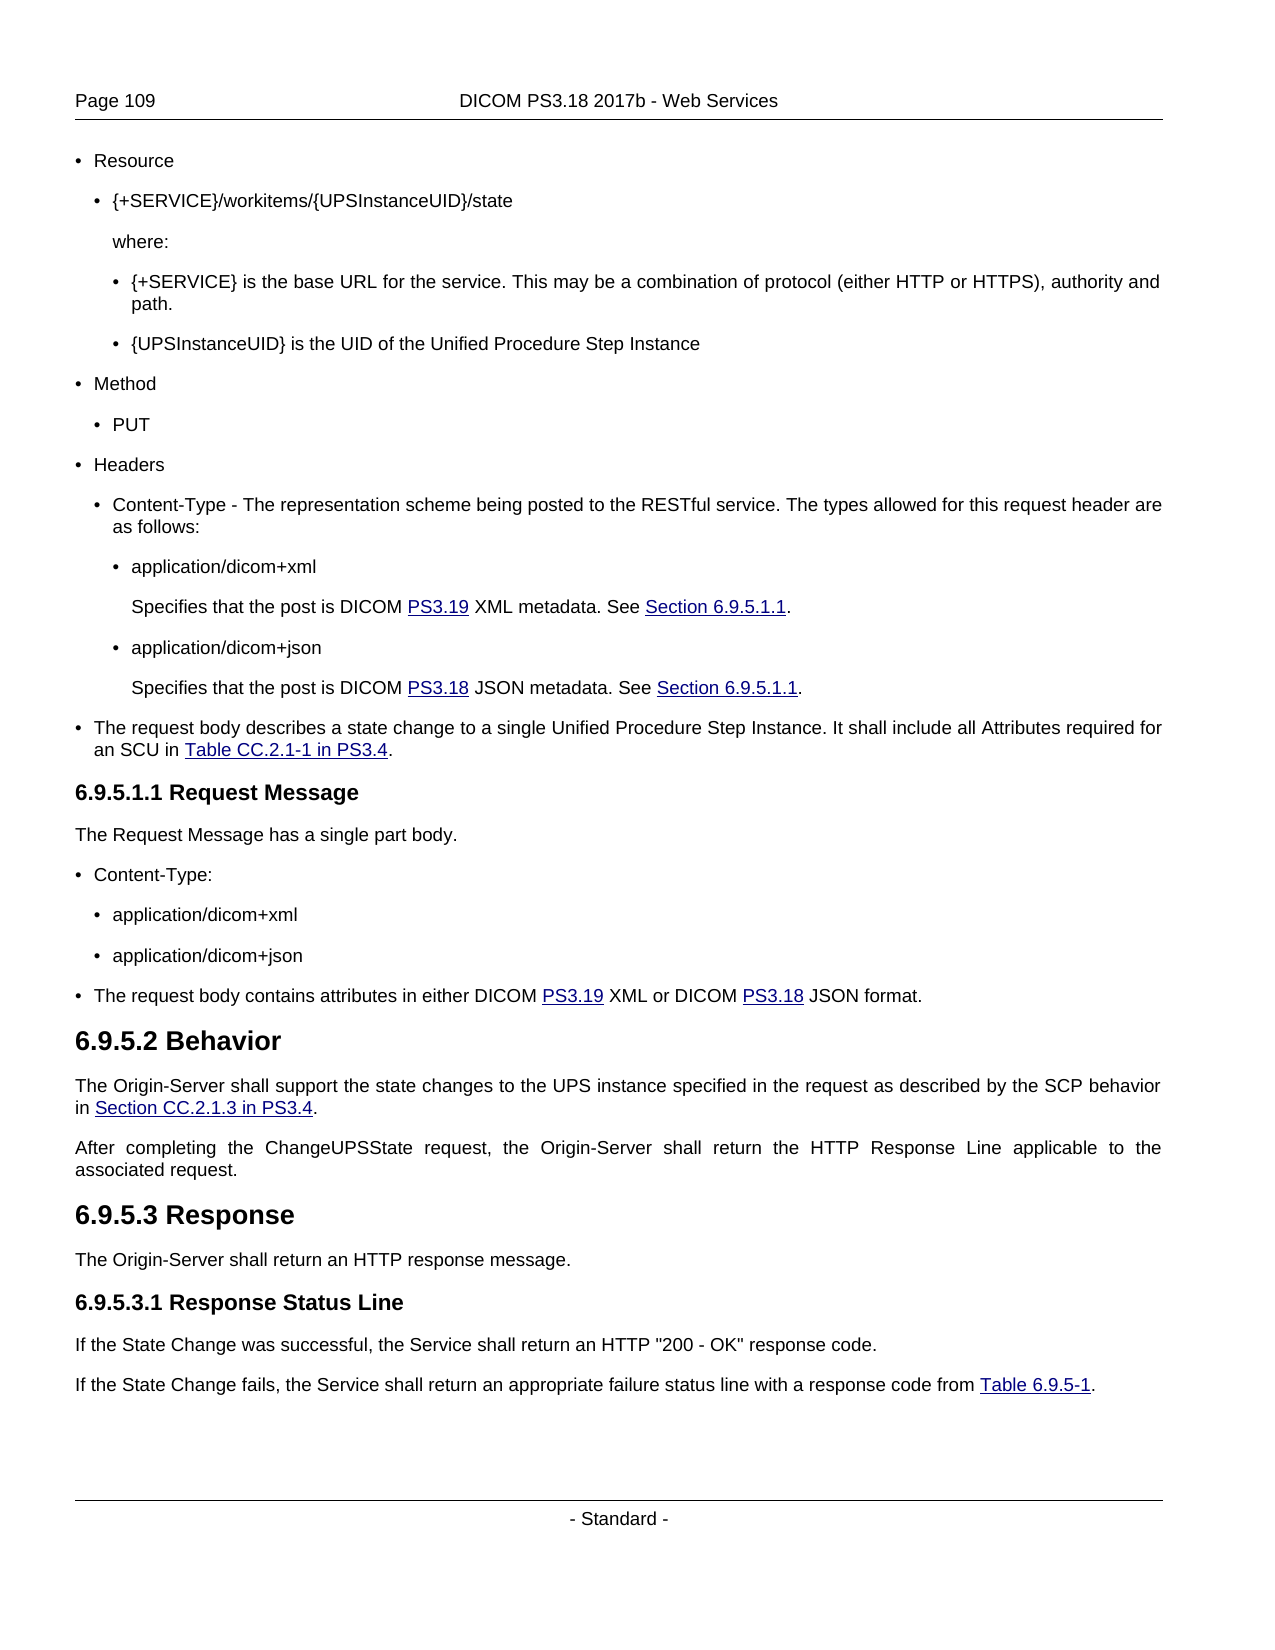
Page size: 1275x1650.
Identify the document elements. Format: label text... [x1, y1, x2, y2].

list Method [75, 373, 1162, 395]
text If the State Change was successful, the Service shall return an HTTP "200 - OK" response code. [75, 1334, 1162, 1355]
list {UPSInstanceUID} is the UID of the Unified Procedure Step Instance [112, 333, 1162, 354]
text After completing the ChangeUPSState request, the Origin-Server shall return the HTTP Response Line applicable to the associated request. [75, 1137, 1162, 1180]
list application/dicom+xml [112, 556, 1162, 577]
list {+SERVICE}/workitems/{UPSInstanceUID}/state [94, 190, 1162, 212]
text 6.9.5.3.1 Response Status Line [75, 1289, 1162, 1315]
list PUT [94, 413, 1162, 435]
list Resource [75, 150, 1162, 172]
list The request body describes a state change to a single Unified Procedure Step Instance. It shall include all Attributes required for an SCU in Table CC.2.1-1 in PS3.4. [75, 717, 1162, 760]
list application/dicom+xml [94, 904, 1162, 926]
list Specifies that the post is DICOM PS3.18 JSON metadata. See Section 6.9.5.1.1. [112, 677, 1162, 698]
list Content-Type - The representation scheme being posted to the RESTful service. The types allowed for this request header are as follows: [94, 494, 1162, 537]
text The Request Message has a single part body. [75, 824, 1162, 845]
text If the State Change fails, the Service shall return an appropriate failure status line with a response code from Table 6.9.5-1. [75, 1374, 1162, 1396]
list application/dicom+json [94, 944, 1162, 966]
list The request body contains attributes in either DICOM PS3.19 XML or DICOM PS3.18 JSON format. [75, 985, 1162, 1006]
list application/dicom+json [112, 637, 1162, 658]
text The Origin-Server shall support the state changes to the UPS instance specified in the request as described by the SCP behavior in Section CC.2.1.3 in PS3.4. [75, 1075, 1162, 1118]
list Headers [75, 454, 1162, 475]
text 6.9.5.3 Response [75, 1199, 1162, 1230]
text 6.9.5.2 Behavior [75, 1025, 1162, 1056]
list Content-Type: [75, 864, 1162, 886]
list Specifies that the post is DICOM PS3.19 XML metadata. See Section 6.9.5.1.1. [112, 596, 1162, 618]
list {+SERVICE} is the base URL for the service. This may be a combination of protocol (either HTTP or HTTPS), authority and path. [112, 271, 1162, 314]
list where: [94, 231, 1162, 252]
text 6.9.5.1.1 Request Message [75, 779, 1162, 805]
text The Origin-Server shall return an HTTP response message. [75, 1249, 1162, 1271]
